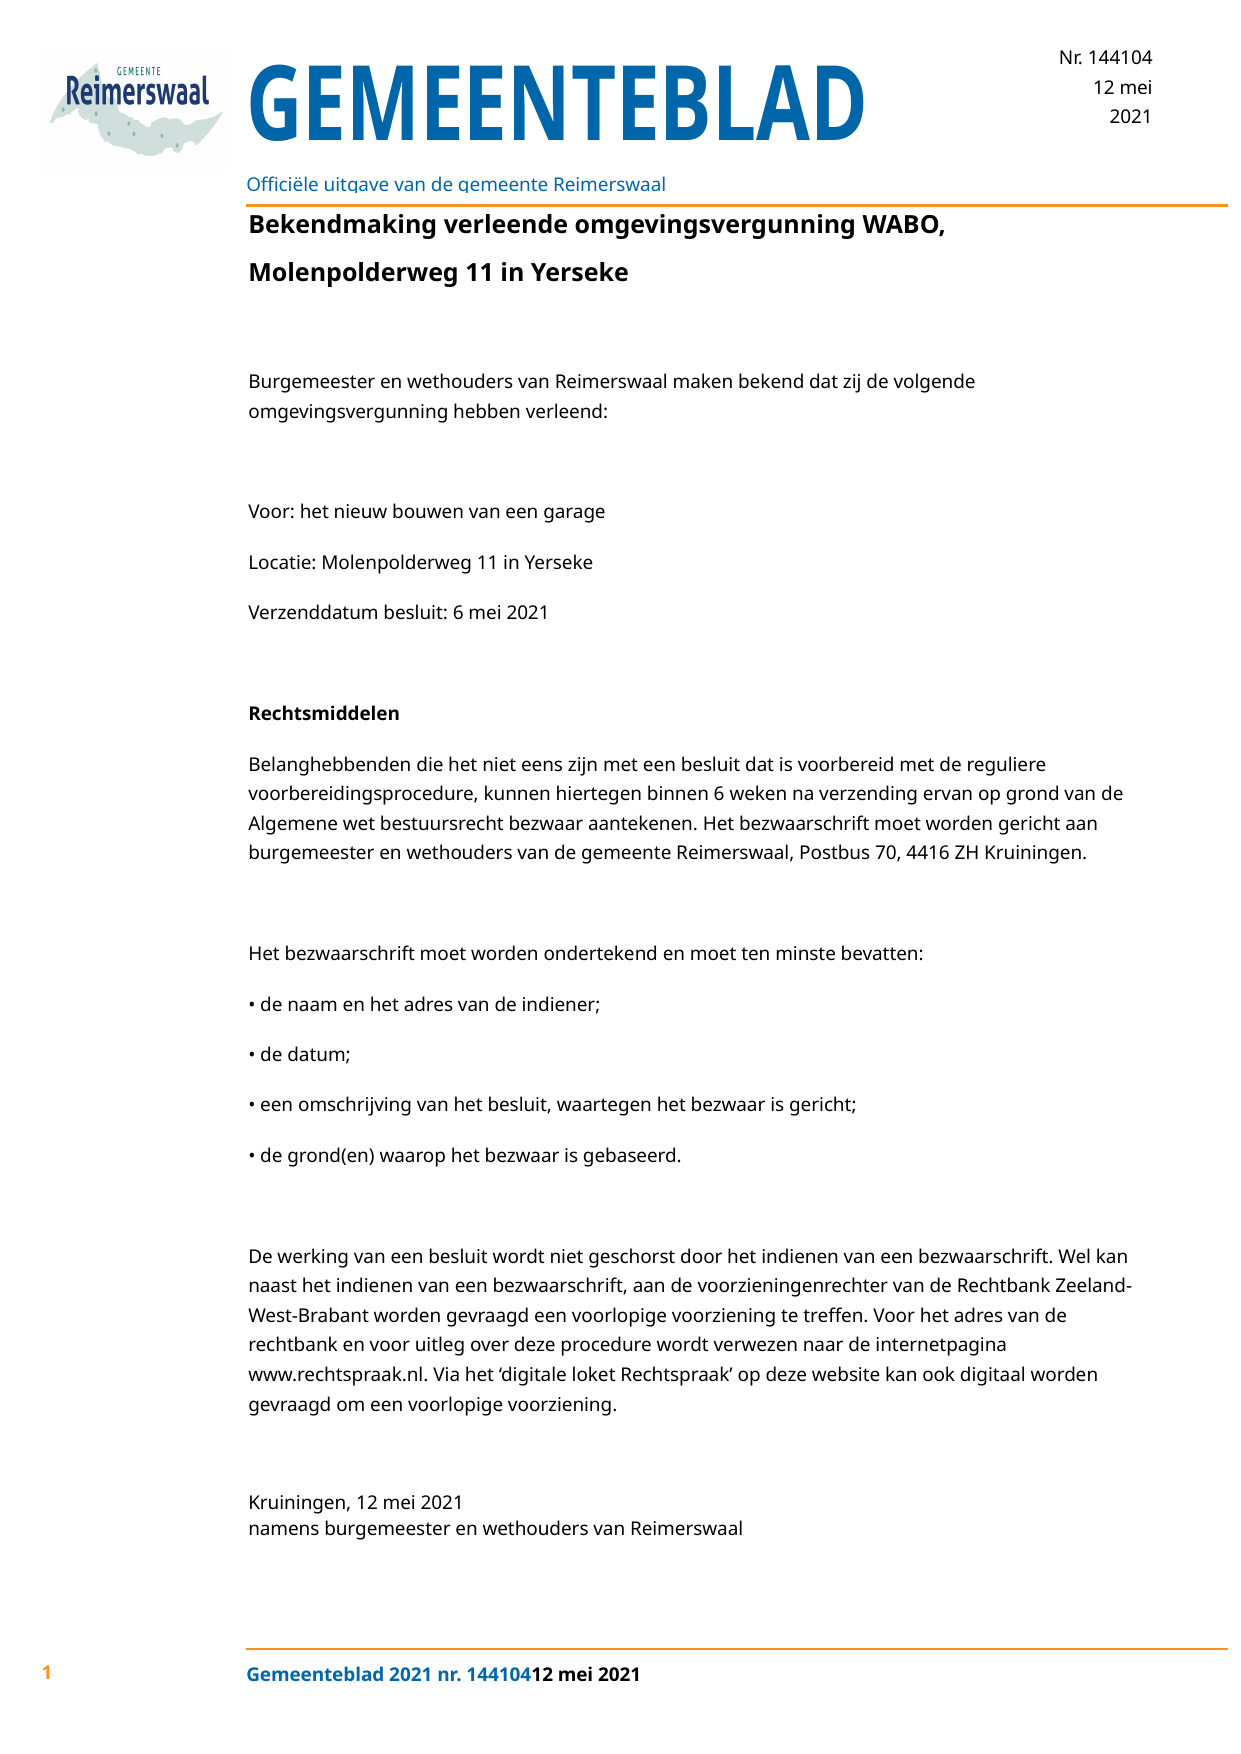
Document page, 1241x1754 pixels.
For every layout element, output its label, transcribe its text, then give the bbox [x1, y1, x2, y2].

text Burgemeester en wethouders van Reimerswaal maken bekend dat zij de volgende omgevingsvergunning hebben verleend: [248, 368, 1152, 424]
text namens burgemeester en wethouders van Reimerswaal [248, 1515, 1152, 1541]
text Kruiningen, 12 mei 2021 [248, 1489, 1152, 1515]
picture [41, 47, 231, 172]
text Voor: het nieuw bouwen van een garage [248, 499, 1152, 524]
text • de grond(en) waarop het bezwaar is gebaseerd. [248, 1142, 1152, 1168]
text Bekendmaking verleende omgevingsvergunning WABO, Molenpolderweg 11 in Yerseke [248, 207, 1152, 288]
text Rechtsmiddelen [248, 700, 1152, 726]
text Locatie: Molenpolderweg 11 in Yerseke [248, 549, 1152, 575]
text De werking van een besluit wordt niet geschorst door het indienen van een bezwaarschrift. Wel kan naast het indienen van een bezwaarschrift, aan de voorzieningenrechter van de Rechtbank Zeeland-West-Brabant worden gevraagd een voorlopige voorziening te treffen. Voor het adres van de rechtbank en voor uitleg over deze procedure wordt verwezen naar de internetpagina www.rechtspraak.nl. Via het ‘digitale loket Rechtspraak’ op deze website kan ook digitaal worden gevraagd om een voorlopige voorziening. [248, 1243, 1152, 1417]
text • de naam en het adres van de indiener; [248, 991, 1152, 1017]
text Verzenddatum besluit: 6 mei 2021 [248, 599, 1152, 625]
text • een omschrijving van het besluit, waartegen het bezwaar is gericht; [248, 1092, 1152, 1117]
text Belanghebbenden die het niet eens zijn met een besluit dat is voorbereid met de reguliere voorbereidingsprocedure, kunnen hiertegen binnen 6 weken na verzending ervan op grond van de Algemene wet bestuursrecht bezwaar aantekenen. Het bezwaarschrift moet worden gericht aan burgemeester en wethouders van de gemeente Reimerswaal, Postbus 70, 4416 ZH Kruiningen. [248, 751, 1152, 865]
text Het bezwaarschrift moet worden ondertekend en moet ten minste bevatten: [248, 940, 1152, 966]
text • de datum; [248, 1041, 1152, 1067]
